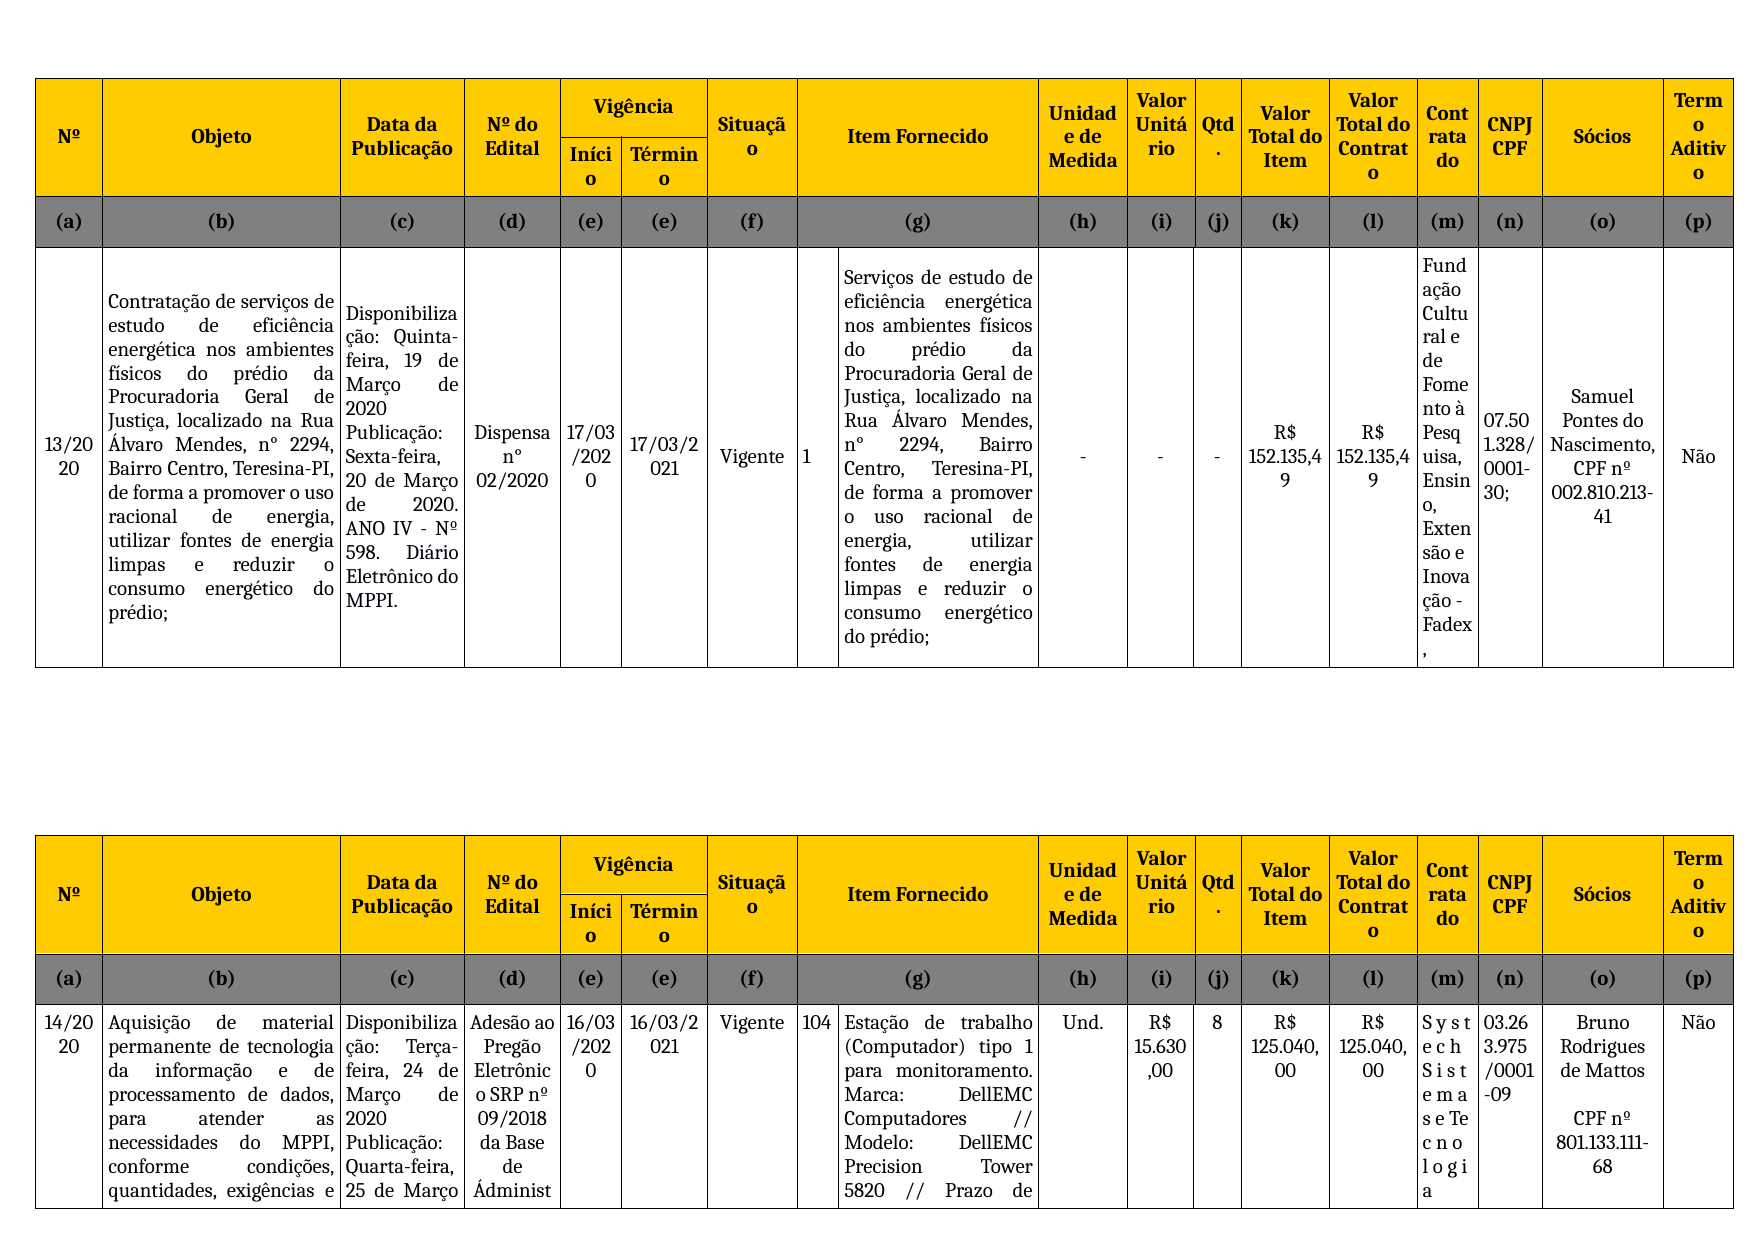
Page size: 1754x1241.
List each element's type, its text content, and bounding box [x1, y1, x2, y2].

table_cell (j) [1196, 955, 1241, 1004]
table_cell - [1128, 248, 1193, 666]
table_cell Serviços de estudo de eficiência energética nos ambientes físicos do prédio da Procuradoria Geral de Justiça, localizado na Rua Álvaro Mendes, n° 2294, Bairro Centro, Teresina-PI, de forma a promover o uso racional de energia, utilizar fontes de energia limpas e reduzir o consumo energético do prédio; [839, 248, 1038, 666]
table_cell 1 [798, 248, 838, 666]
table_cell (p) [1664, 955, 1733, 1004]
table_cell 104 [798, 1005, 838, 1208]
table_header Valor Total do Item [1242, 836, 1329, 953]
table_header Contratado [1418, 79, 1478, 196]
table_cell Estação de trabalho (Computador) tipo 1 para monitoramento. Marca: DellEMC Computadores // Modelo: DellEMC Precision Tower 5820 // Prazo de [839, 1005, 1038, 1208]
table_header Unidade de Medida [1039, 79, 1127, 196]
table_header Termo Aditivo [1664, 79, 1733, 196]
table_header Situação [708, 79, 797, 196]
table_cell 14/2020 [36, 1005, 102, 1208]
table_header Valor Unitário [1128, 836, 1195, 953]
table_header Sócios [1543, 836, 1663, 953]
table_cell Não [1664, 1005, 1733, 1208]
table_header Contratado [1418, 836, 1478, 953]
table_cell (l) [1330, 955, 1417, 1004]
table_cell Adesão ao Pregão Eletrônico SRP nº 09/2018 da Base de Ádminist [465, 1005, 560, 1208]
table_cell (i) [1128, 197, 1195, 247]
table_cell Fundação Cultural e de Fomento à Pesquisa, Ensino, Extensão e Inovação - Fadex, [1418, 248, 1478, 666]
table_header Valor Total do Item [1242, 79, 1329, 196]
table_cell Término [622, 138, 707, 196]
table_cell (h) [1039, 197, 1127, 247]
table_cell (e) [622, 197, 707, 247]
table_header Unidade de Medida [1039, 836, 1127, 953]
table_header Objeto [103, 836, 340, 953]
table_cell (d) [465, 955, 560, 1004]
table_cell - [1194, 248, 1241, 666]
table_header Vigência [561, 79, 707, 136]
table_cell (m) [1418, 955, 1478, 1004]
table_header Data da Publicação [341, 79, 464, 196]
table_cell (n) [1479, 955, 1542, 1004]
table_cell 03.263.975/0001-09 [1479, 1005, 1542, 1208]
table_header Termo Aditivo [1664, 836, 1733, 953]
table_cell 13/2020 [36, 248, 102, 666]
table_cell (f) [708, 197, 797, 247]
table_cell S y s t e c h S i s t e m a s e Te c n o l o g i a [1418, 1005, 1478, 1208]
table_cell Não [1664, 248, 1733, 666]
table_cell (b) [103, 955, 340, 1004]
table_header Situação [708, 836, 797, 953]
table_header Nº [36, 836, 102, 953]
table_cell (a) [36, 955, 102, 1004]
table_cell Aquisição de material permanente de tecnologia da informação e de processamento de dados, para atender as necessidades do MPPI, conforme condições, quantidades, exigências e [103, 1005, 340, 1208]
table_cell (i) [1128, 955, 1195, 1004]
table_cell Dispensa n° 02/2020 [465, 248, 560, 666]
table_cell (a) [36, 197, 102, 247]
table_cell (j) [1196, 197, 1241, 247]
table_cell Vigente [708, 248, 797, 666]
table_header Item Fornecido [798, 79, 1038, 196]
table_header Valor Total do Contrato [1330, 79, 1417, 196]
table_cell (o) [1543, 955, 1663, 1004]
table_cell R$ 15.630,00 [1128, 1005, 1193, 1208]
table_cell (h) [1039, 955, 1127, 1004]
table_cell (k) [1242, 955, 1329, 1004]
table_cell Término [622, 895, 707, 953]
table_cell (k) [1242, 197, 1329, 247]
table_cell 16/03/2020 [561, 1005, 621, 1208]
table_cell (n) [1479, 197, 1542, 247]
table_header Nº do Edital [465, 79, 560, 196]
table_cell (l) [1330, 197, 1417, 247]
table_header Objeto [103, 79, 340, 196]
table_header Data da Publicação [341, 836, 464, 953]
table_cell 07.501.328/0001-30; [1479, 248, 1542, 666]
table_header Item Fornecido [798, 836, 1038, 953]
table_cell R$ 125.040,00 [1242, 1005, 1329, 1208]
table_header Qtd. [1196, 836, 1241, 953]
table_header Nº do Edital [465, 836, 560, 953]
table_cell (d) [465, 197, 560, 247]
table_cell Contratação de serviços de estudo de eficiência energética nos ambientes físicos do prédio da Procuradoria Geral de Justiça, localizado na Rua Álvaro Mendes, n° 2294, Bairro Centro, Teresina-PI, de forma a promover o uso racional de energia, utilizar fontes de energia limpas e reduzir o consumo energético do prédio; [103, 248, 340, 666]
table_cell (g) [798, 197, 1038, 247]
table_cell (o) [1543, 197, 1663, 247]
table_cell (c) [341, 955, 464, 1004]
table_cell - [1039, 248, 1127, 666]
table_cell Und. [1039, 1005, 1127, 1208]
table_cell (m) [1418, 197, 1478, 247]
table_cell Disponibilização: Terça-feira, 24 de Março de 2020 Publicação: Quarta-feira, 25 de Março [341, 1005, 464, 1208]
table_header Valor Unitário [1128, 79, 1195, 196]
table_cell (b) [103, 197, 340, 247]
table_header Valor Total do Contrato [1330, 836, 1417, 953]
table_cell 17/03/2021 [622, 248, 707, 666]
table_cell 17/03/2020 [561, 248, 621, 666]
table_cell (e) [561, 197, 621, 247]
table_cell (c) [341, 197, 464, 247]
table_cell (e) [561, 955, 621, 1004]
table_header Sócios [1543, 79, 1663, 196]
table_cell Samuel Pontes do Nascimento, CPF nº 002.810.213-41 [1543, 248, 1663, 666]
table_cell Início [561, 895, 621, 953]
table_cell (g) [798, 955, 1038, 1004]
table_cell (e) [622, 955, 707, 1004]
table_cell R$ 125.040,00 [1330, 1005, 1417, 1208]
table_header Qtd. [1196, 79, 1241, 196]
table_header Nº [36, 79, 102, 196]
table_header Vigência [561, 836, 707, 893]
table_cell Disponibilização: Quinta-feira, 19 de Março de 2020 Publicação: Sexta-feira, 20 de Março de 2020. ANO IV - Nº 598. Diário Eletrônico do MPPI. [341, 248, 464, 666]
table_cell R$ 152.135,49 [1330, 248, 1417, 666]
table_cell (f) [708, 955, 797, 1004]
table_cell 8 [1194, 1005, 1241, 1208]
table_cell 16/03/2021 [622, 1005, 707, 1208]
table_cell (p) [1664, 197, 1733, 247]
table_cell Bruno Rodrigues de Mattos CPF nº 801.133.111-68 [1543, 1005, 1663, 1208]
table_cell Vigente [708, 1005, 797, 1208]
table_cell R$ 152.135,49 [1242, 248, 1329, 666]
table_cell Início [561, 138, 621, 196]
table_header CNPJ CPF [1479, 836, 1542, 953]
table_header CNPJ CPF [1479, 79, 1542, 196]
